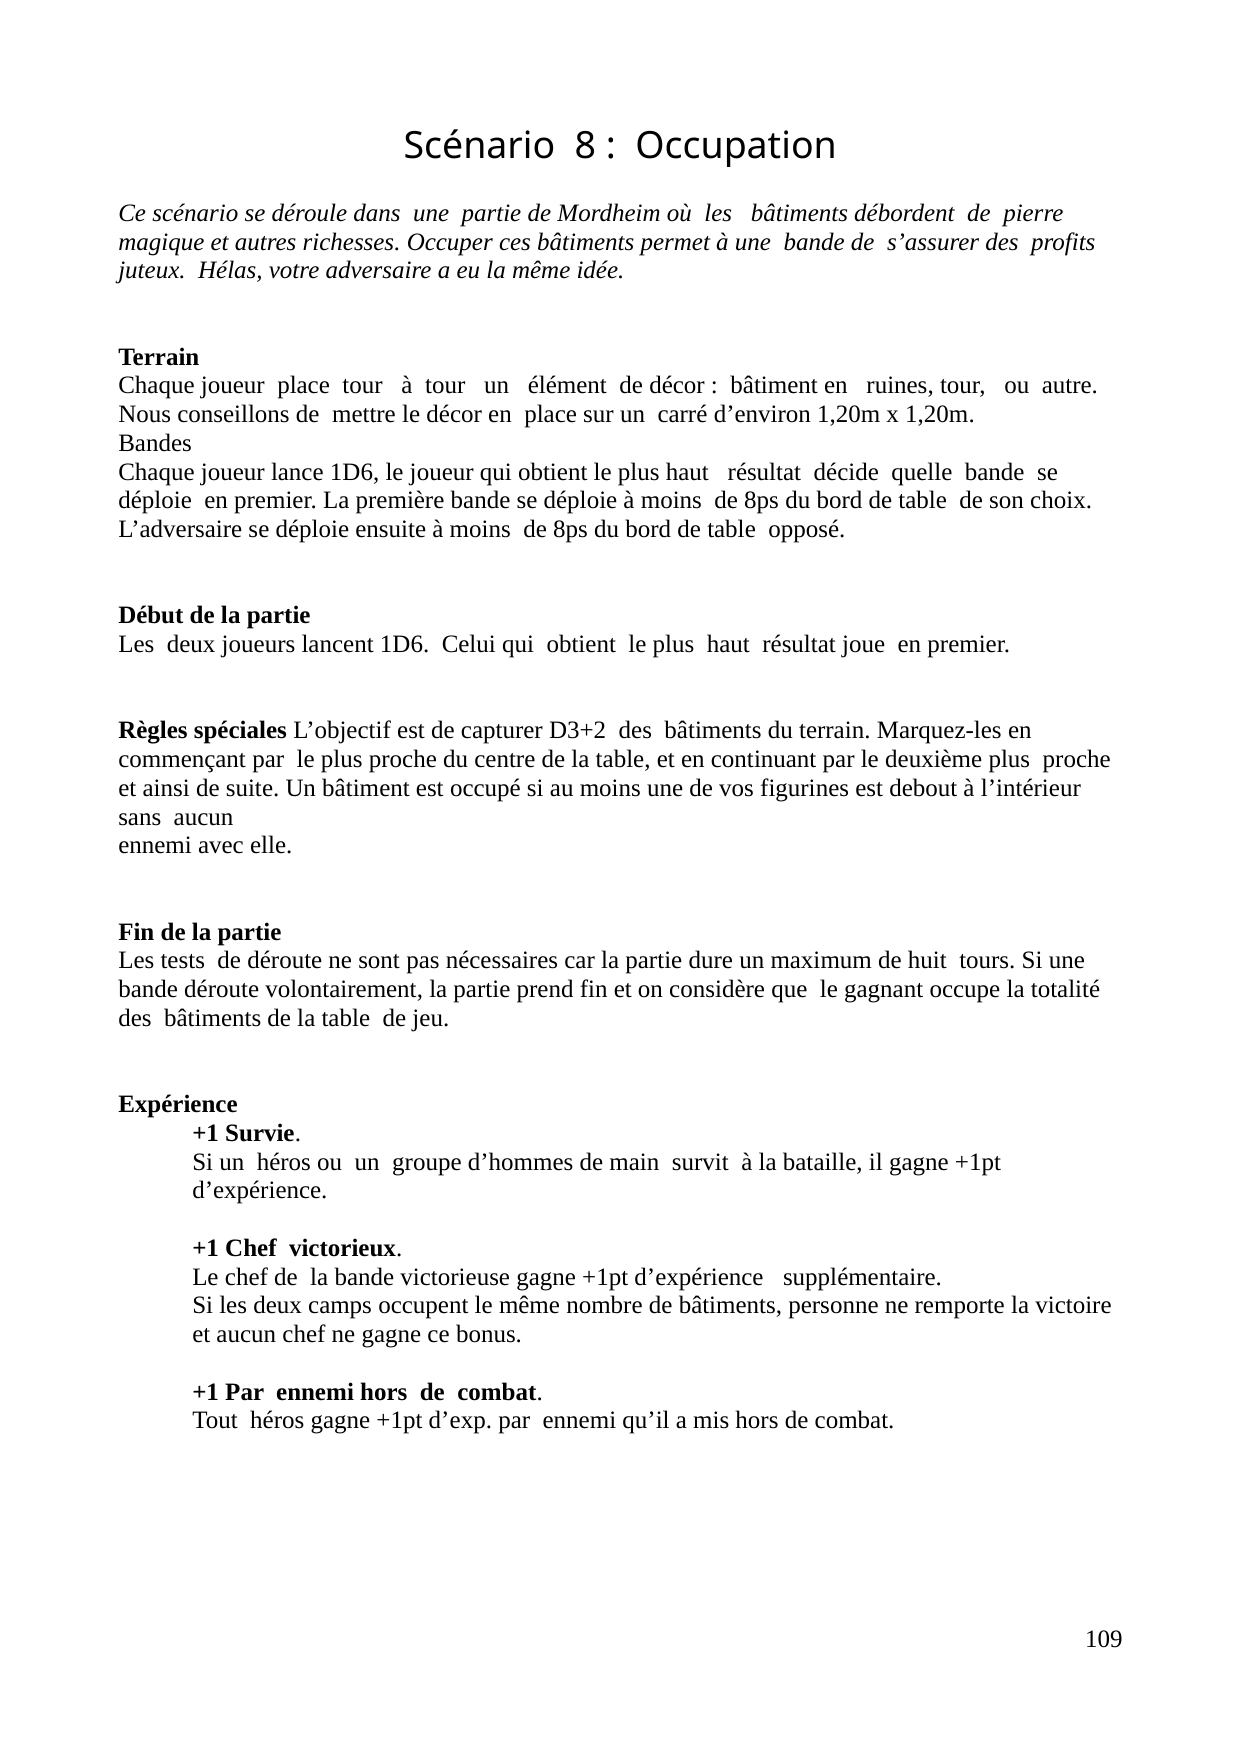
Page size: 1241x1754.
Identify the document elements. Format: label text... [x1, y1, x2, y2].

text Terrain [118, 342, 1122, 370]
text Si les deux camps occupent le même nombre de bâtiments, personne ne remporte la victoire et aucun chef ne gagne ce bonus. [118, 1290, 1122, 1348]
text Les deux joueurs lancent 1D6. Celui qui obtient le plus haut résultat joue en premier. [118, 629, 1122, 658]
text Le chef de la bande victorieuse gagne +1pt d’expérience supplémentaire. [118, 1262, 1122, 1290]
text Chaque joueur place tour à tour un élément de décor : bâtiment en ruines, tour, ou autre. Nous conseillons de mettre le décor en place sur un carré d’environ 1,20m x 1,20m. [118, 370, 1122, 428]
text ennemi avec elle. [118, 830, 1122, 859]
text Bandes [118, 428, 1122, 457]
text Début de la partie [118, 600, 1122, 629]
text +1 Survie. [118, 1118, 1122, 1147]
text +1 Chef victorieux. [118, 1233, 1122, 1262]
text Ce scénario se déroule dans une partie de Mordheim où les bâtiments débordent de pierre magique et autres richesses. Occuper ces bâtiments permet à une bande de s’assurer des profits juteux. Hélas, votre adversaire a eu la même idée. [118, 198, 1122, 284]
text Chaque joueur lance 1D6, le joueur qui obtient le plus haut résultat décide quelle bande se déploie en premier. La première bande se déploie à moins de 8ps du bord de table de son choix. L’adversaire se déploie ensuite à moins de 8ps du bord de table opposé. [118, 457, 1122, 543]
text Les tests de déroute ne sont pas nécessaires car la partie dure un maximum de huit tours. Si une bande déroute volontairement, la partie prend fin et on considère que le gagnant occupe la totalité des bâtiments de la table de jeu. [118, 945, 1122, 1032]
text Fin de la partie [118, 917, 1122, 945]
text Si un héros ou un groupe d’hommes de main survit à la bataille, il gagne +1pt d’expérience. [118, 1147, 1122, 1204]
text Règles spéciales L’objectif est de capturer D3+2 des bâtiments du terrain. Marquez-les en commençant par le plus proche du centre de la table, et en continuant par le deuxième plus proche et ainsi de suite. Un bâtiment est occupé si au moins une de vos figurines est debout à l’intérieur sans aucun [118, 715, 1122, 830]
text Scénario 8 : Occupation [118, 118, 1122, 169]
text +1 Par ennemi hors de combat. [118, 1377, 1122, 1405]
text Expérience [118, 1089, 1122, 1118]
text Tout héros gagne +1pt d’exp. par ennemi qu’il a mis hors de combat. [118, 1405, 1122, 1434]
